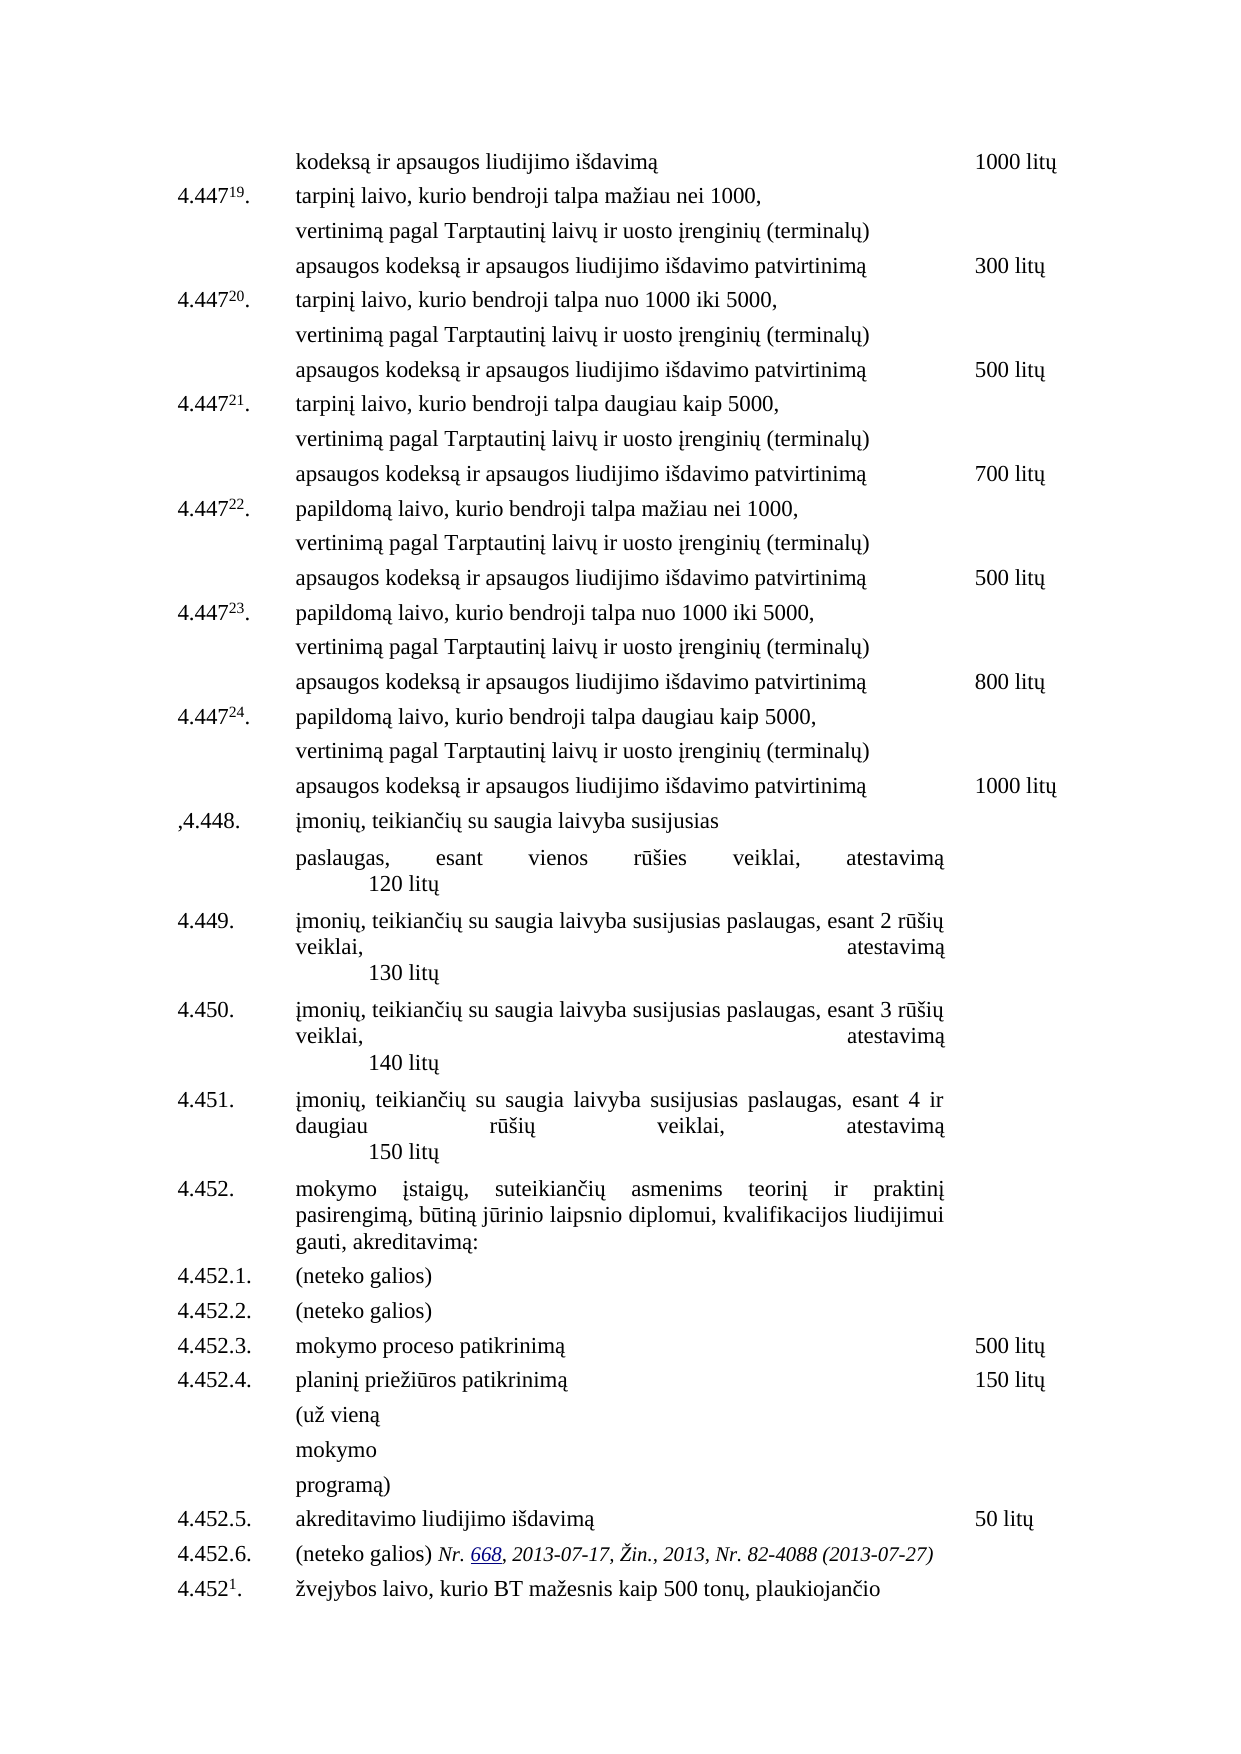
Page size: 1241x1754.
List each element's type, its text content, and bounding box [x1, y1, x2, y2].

text 4.450. įmonių, teikiančių su saugia laivyba susijusias paslaugas, esant 3 rūšių veiklai, atestavimą 140 litų [177, 996, 945, 1075]
text 4.452.4. planinį priežiūros patikrinimą 150 litų [177, 1367, 1122, 1393]
text 4.452.6. (neteko galios) Nr. 668, 2013-07-17, Žin., 2013, Nr. 82-4088 (2013-07-27) [177, 1540, 1122, 1566]
text apsaugos kodeksą ir apsaugos liudijimo išdavimo patvirtinimą 500 litų [295, 564, 1122, 590]
text 4.452. mokymo įstaigų, suteikiančių asmenims teorinį ir praktinį pasirengimą, būtiną jūrinio laipsnio diplomui, kvalifikacijos liudijimui gauti, akreditavimą: [177, 1175, 945, 1254]
text apsaugos kodeksą ir apsaugos liudijimo išdavimo patvirtinimą 300 litų [295, 252, 1122, 278]
text 4.44719. tarpinį laivo, kurio bendroji talpa mažiau nei 1000, [177, 182, 1122, 209]
text kodeksą ir apsaugos liudijimo išdavimą 1000 litų [295, 148, 1122, 174]
text 4.451. įmonių, teikiančių su saugia laivyba susijusias paslaugas, esant 4 ir daugiau rūšių veiklai, atestavimą 150 litų [177, 1086, 945, 1165]
text 4.44723. papildomą laivo, kurio bendroji talpa nuo 1000 iki 5000, [177, 599, 1122, 625]
text 4.4521. žvejybos laivo, kurio BT mažesnis kaip 500 tonų, plaukiojančio [177, 1575, 1122, 1601]
text vertinimą pagal Tarptautinį laivų ir uosto įrenginių (terminalų) [295, 737, 1122, 764]
text paslaugas, esant vienos rūšies veiklai, atestavimą 120 litų [177, 843, 945, 896]
text mokymo [177, 1436, 1122, 1462]
text vertinimą pagal Tarptautinį laivų ir uosto įrenginių (terminalų) [295, 425, 1122, 452]
text 4.44724. papildomą laivo, kurio bendroji talpa daugiau kaip 5000, [177, 703, 1122, 729]
text 4.44721. tarpinį laivo, kurio bendroji talpa daugiau kaip 5000, [177, 391, 1122, 417]
text 4.44722. papildomą laivo, kurio bendroji talpa mažiau nei 1000, [177, 494, 1122, 521]
text 4.452.5. akreditavimo liudijimo išdavimą 50 litų [177, 1505, 1122, 1532]
text vertinimą pagal Tarptautinį laivų ir uosto įrenginių (terminalų) [295, 321, 1122, 347]
text apsaugos kodeksą ir apsaugos liudijimo išdavimo patvirtinimą 1000 litų [295, 772, 1122, 798]
text apsaugos kodeksą ir apsaugos liudijimo išdavimo patvirtinimą 500 litų [295, 356, 1122, 382]
text 4.449. įmonių, teikiančių su saugia laivyba susijusias paslaugas, esant 2 rūšių veiklai, atestavimą 130 litų [177, 907, 945, 986]
text (už vieną [177, 1401, 1122, 1428]
text ,4.448. įmonių, teikiančių su saugia laivyba susijusias [177, 807, 945, 833]
text vertinimą pagal Tarptautinį laivų ir uosto įrenginių (terminalų) [295, 217, 1122, 243]
text apsaugos kodeksą ir apsaugos liudijimo išdavimo patvirtinimą 700 litų [295, 460, 1122, 486]
text 4.452.2. (neteko galios) [177, 1297, 1122, 1323]
text vertinimą pagal Tarptautinį laivų ir uosto įrenginių (terminalų) [295, 529, 1122, 556]
text 4.452.1. (neteko galios) [177, 1262, 1122, 1289]
text programą) [177, 1471, 1122, 1497]
text vertinimą pagal Tarptautinį laivų ir uosto įrenginių (terminalų) [295, 633, 1122, 660]
text 4.452.3. mokymo proceso patikrinimą 500 litų [177, 1332, 1122, 1358]
text apsaugos kodeksą ir apsaugos liudijimo išdavimo patvirtinimą 800 litų [295, 668, 1122, 694]
text 4.44720. tarpinį laivo, kurio bendroji talpa nuo 1000 iki 5000, [177, 286, 1122, 313]
